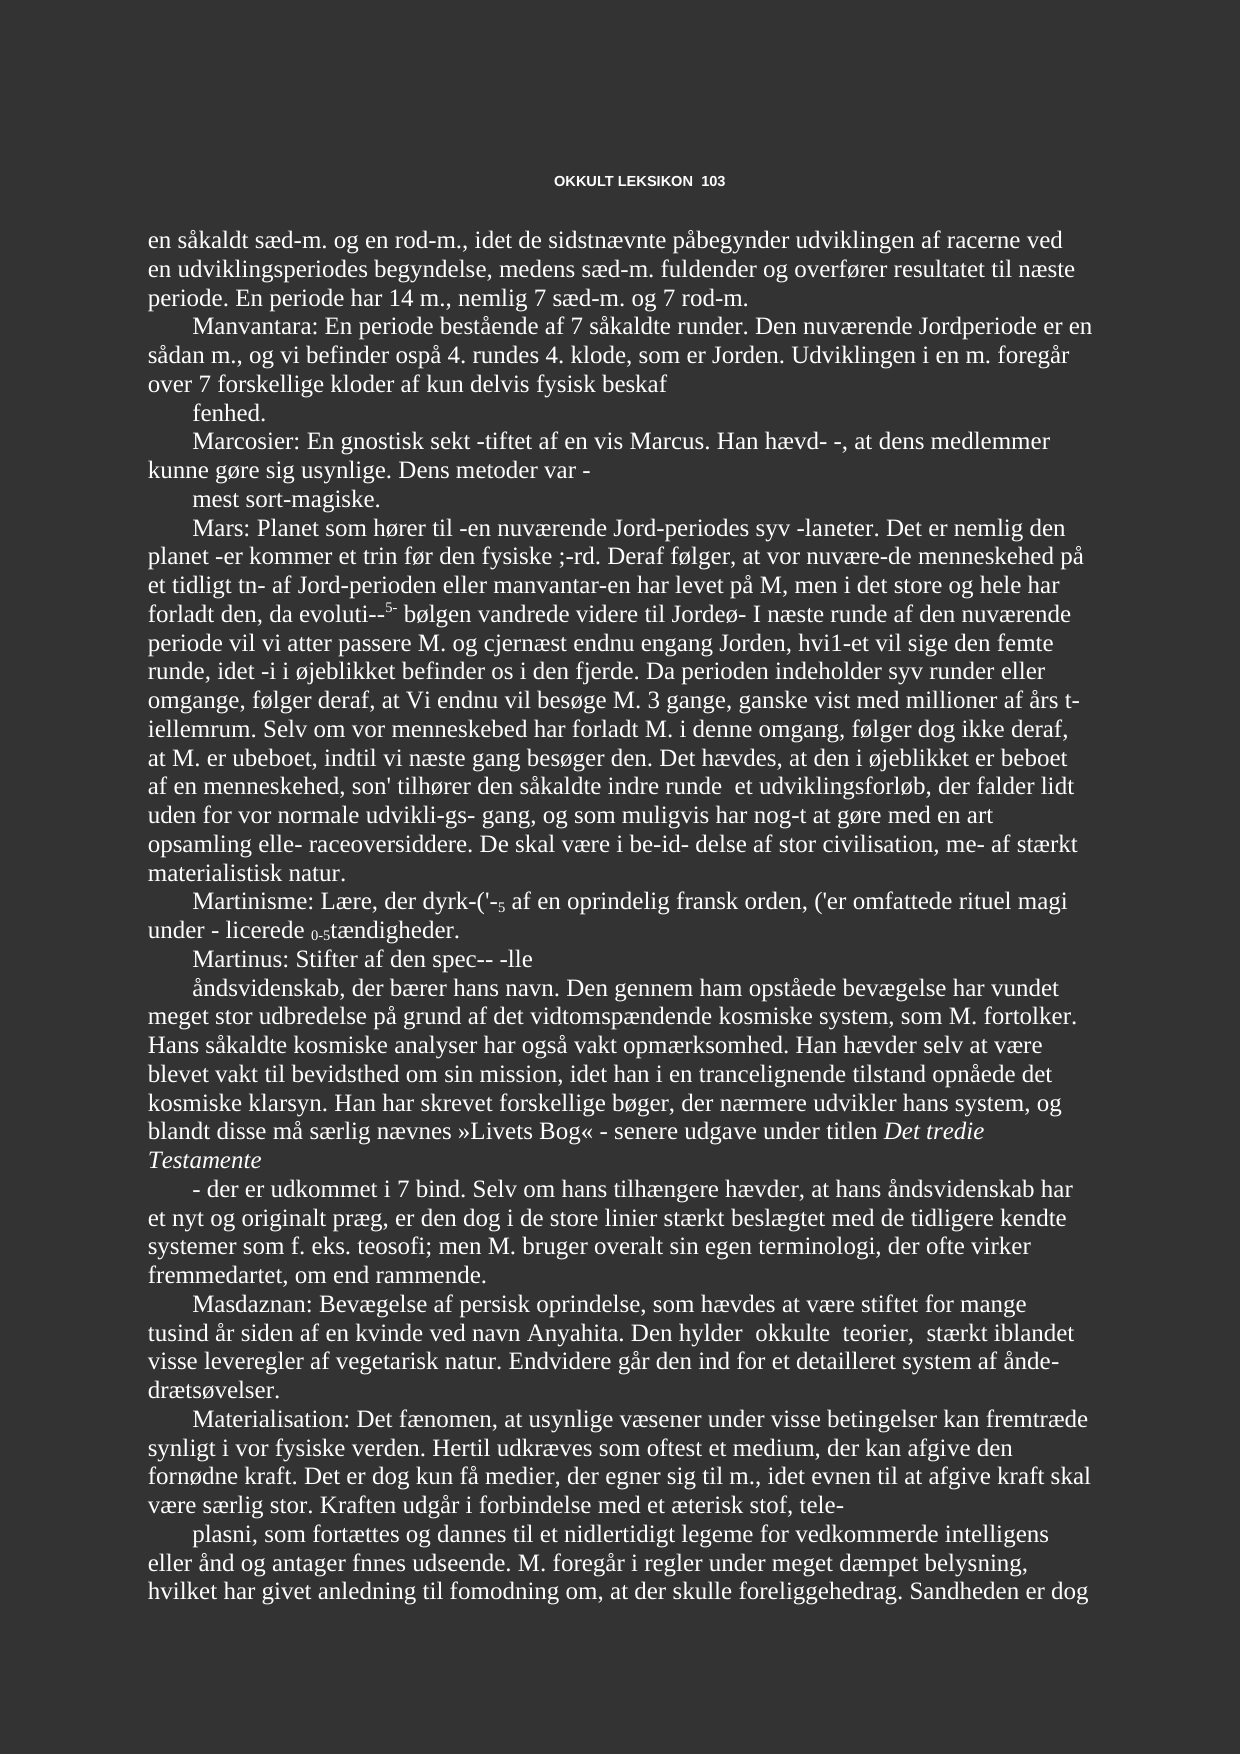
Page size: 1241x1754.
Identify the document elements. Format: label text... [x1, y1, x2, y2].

text plasni, som fortættes og dannes til et nidlertidigt legeme for vedkom­merde intelligens eller ånd og anta­ger fnnes udseende. M. foregår i regler under meget dæmpet belys­ning, hvilket har givet anledning til fomodning om, at der skulle fore­liggehedrag. Sandheden er dog [148, 1519, 1092, 1605]
text Mars: Planet som hører til -en nuværende Jord-periodes syv -la­neter. Det er nemlig den planet -er kommer et trin før den fysiske ;-rd. Deraf følger, at vor nuvære-de menneskehed på et tidligt tn- af Jord-perioden eller manvantar-en har levet på M, men i det store og hele har forladt den, da evoluti--5- bølgen vandrede videre til Jordeø- I næste runde af den nuværende pe­riode vil vi atter passere M. og cjer­næst endnu engang Jorden, hvi1-et vil sige den femte runde, idet -i i øjeblikket befinder os i den fjerde. Da perioden indeholder syv runder eller omgange, følger deraf, at Vi endnu vil besøge M. 3 gange, gan­ske vist med millioner af års t-iel­lemrum. Selv om vor menneskebed har forladt M. i denne omgang, føl­ger dog ikke deraf, at M. er ubebo­et, indtil vi næste gang besøger den. Det hævdes, at den i øjeblikket er beboet af en menneskehed, son' til­hører den såkaldte indre runde et udviklingsforløb, der falder lidt uden for vor normale udvikli-gs- gang, og som muligvis har nog-t at gøre med en art opsamling elle- ra­ceoversiddere. De skal være i be-id- delse af stor civilisation, me- af stærkt materialistisk natur. [148, 513, 1092, 886]
text Martinisme: Lære, der dyrk-('-5 af en oprindelig fransk orden, ('er omfattede rituel magi under - licerede 0-5tændigheder. [148, 886, 1092, 944]
text Manvantara: En periode bestå­ende af 7 såkaldte runder. Den nu­værende Jordperiode er en sådan m., og vi befinder ospå 4. rundes 4. klode, som er Jorden. Udviklingen i en m. foregår over 7 forskellige klo­der af kun delvis fysisk beskaf­ [148, 311, 1092, 398]
text Masdaznan: Bevægelse af persisk oprindelse, som hævdes at være stif­tet for mange tusind år siden af en kvinde ved navn Anyahita. Den hylder okkulte teorier, stærkt iblandet visse leveregler af vegeta­risk natur. Endvidere går den ind for et detailleret system af ånde­drætsøvelser. [148, 1289, 1092, 1404]
text mest sort-magiske. [148, 484, 1092, 513]
text Materialisation: Det fænomen, at usynlige væsener under visse betin­gelser kan fremtræde synligt i vor fysiske verden. Hertil udkræves som oftest et medium, der kan afgi­ve den fornødne kraft. Det er dog kun få medier, der egner sig til m., idet evnen til at afgive kraft skal væ­re særlig stor. Kraften udgår i for­bindelse med et æterisk stof, tele- [148, 1404, 1092, 1519]
text Martinus: Stifter af den spec-- -lle [148, 944, 1092, 973]
text åndsvidenskab, der bærer hans navn. Den gennem ham opståede bevægelse har vundet meget stor udbredelse på grund af det vidtom­spændende kosmiske system, som M. fortolker. Hans såkaldte kosmi­ske analyser har også vakt opmærk­somhed. Han hævder selv at være blevet vakt til bevidsthed om sin mission, idet han i en trancelignen­de tilstand opnåede det kosmiske klarsyn. Han har skrevet forskellige bøger, der nærmere udvikler hans system, og blandt disse må særlig nævnes »Livets Bog« - senere udga­ve under titlen Det tredie Testamente [148, 973, 1092, 1174]
text - der er udkommet i 7 bind. Selv om hans tilhængere hævder, at hans åndsvidenskab har et nyt og origi­nalt præg, er den dog i de store linier stærkt beslægtet med de tidligere kendte systemer som f. eks. teosofi; men M. bruger overalt sin egen ter­minologi, der ofte virker fremmed­artet, om end rammende. [148, 1174, 1092, 1289]
text Marcosier: En gnostisk sekt -tif­tet af en vis Marcus. Han hævd- -, at dens medlemmer kunne gøre sig usynlige. Dens metoder var - [148, 426, 1092, 484]
text en såkaldt sæd-m. og en rod-m., idet de sidst­nævnte påbegynder udviklingen af racerne ved en udviklingsperiodes begyndelse, medens sæd-m. fulden­der og overfører resultatet til næste periode. En periode har 14 m., nemlig 7 sæd-m. og 7 rod-m. [148, 225, 1092, 311]
text fenhed. [148, 398, 1092, 426]
